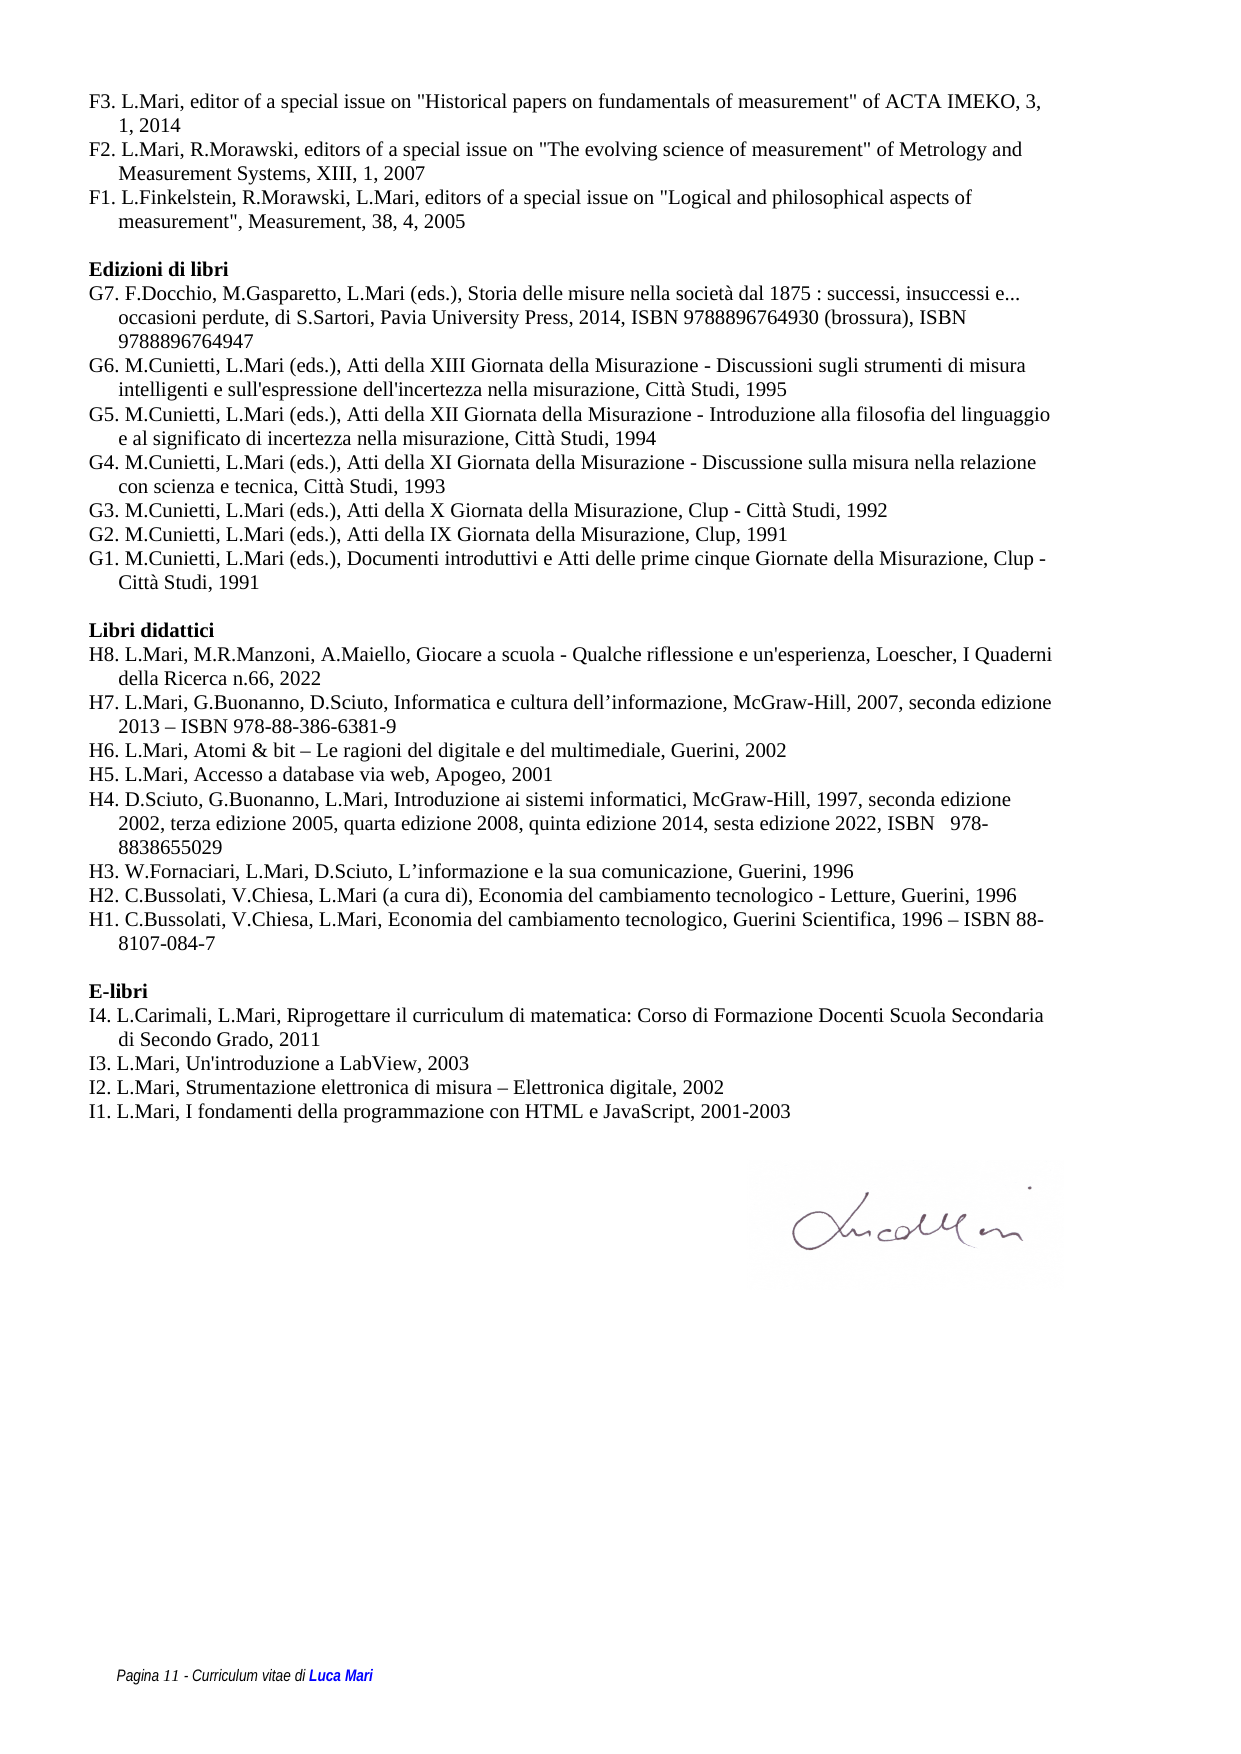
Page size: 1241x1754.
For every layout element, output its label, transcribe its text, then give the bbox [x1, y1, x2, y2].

text H8. L.Mari, M.R.Manzoni, A.Maiello, Giocare a scuola - Qualche riflessione e un'esperienza, Loescher, I Quaderni della Ricerca n.66, 2022 [89, 642, 1053, 690]
text G3. M.Cunietti, L.Mari (eds.), Atti della X Giornata della Misurazione, Clup - Città Studi, 1992 [89, 498, 1053, 522]
text G6. M.Cunietti, L.Mari (eds.), Atti della XIII Giornata della Misurazione - Discussioni sugli strumenti di misura intelligenti e sull'espressione dell'incertezza nella misurazione, Città Studi, 1995 [89, 353, 1053, 401]
text I4. L.Carimali, L.Mari, Riprogettare il curriculum di matematica: Corso di Formazione Docenti Scuola Secondaria di Secondo Grado, 2011 [89, 1003, 1053, 1051]
text F1. L.Finkelstein, R.Morawski, L.Mari, editors of a special issue on "Logical and philosophical aspects of measurement", Measurement, 38, 4, 2005 [89, 185, 1053, 233]
text I3. L.Mari, Un'introduzione a LabView, 2003 [89, 1051, 1053, 1075]
text F3. L.Mari, editor of a special issue on "Historical papers on fundamentals of measurement" of ACTA IMEKO, 3, 1, 2014 [89, 89, 1053, 137]
text G7. F.Docchio, M.Gasparetto, L.Mari (eds.), Storia delle misure nella società dal 1875 : successi, insuccessi e... occasioni perdute, di S.Sartori, Pavia University Press, 2014, ISBN 9788896764930 (brossura), ISBN 9788896764947 [89, 281, 1053, 353]
text H5. L.Mari, Accesso a database via web, Apogeo, 2001 [89, 762, 1053, 786]
text G4. M.Cunietti, L.Mari (eds.), Atti della XI Giornata della Misurazione - Discussione sulla misura nella relazione con scienza e tecnica, Città Studi, 1993 [89, 449, 1053, 498]
text H6. L.Mari, Atomi & bit – Le ragioni del digitale e del multimediale, Guerini, 2002 [89, 738, 1053, 762]
text I1. L.Mari, I fondamenti della programmazione con HTML e JavaScript, 2001-2003 [89, 1099, 1053, 1123]
text F2. L.Mari, R.Morawski, editors of a special issue on "The evolving science of measurement" of Metrology and Measurement Systems, XIII, 1, 2007 [89, 137, 1053, 185]
text H3. W.Fornaciari, L.Mari, D.Sciuto, L’informazione e la sua comunicazione, Guerini, 1996 [89, 859, 1053, 883]
text G1. M.Cunietti, L.Mari (eds.), Documenti introduttivi e Atti delle prime cinque Giornate della Misurazione, Clup - Città Studi, 1991 [89, 546, 1053, 594]
text I2. L.Mari, Strumentazione elettronica di misura – Elettronica digitale, 2002 [89, 1075, 1053, 1099]
text H1. C.Bussolati, V.Chiesa, L.Mari, Economia del cambiamento tecnologico, Guerini Scientifica, 1996 – ISBN 88-8107-084-7 [89, 907, 1053, 955]
text G5. M.Cunietti, L.Mari (eds.), Atti della XII Giornata della Misurazione - Introduzione alla filosofia del linguaggio e al significato di incertezza nella misurazione, Città Studi, 1994 [89, 401, 1053, 449]
text Libri didattici [89, 618, 1053, 642]
text H2. C.Bussolati, V.Chiesa, L.Mari (a cura di), Economia del cambiamento tecnologico - Letture, Guerini, 1996 [89, 883, 1053, 907]
text G2. M.Cunietti, L.Mari (eds.), Atti della IX Giornata della Misurazione, Clup, 1991 [89, 522, 1053, 546]
text H4. D.Sciuto, G.Buonanno, L.Mari, Introduzione ai sistemi informatici, McGraw-Hill, 1997, seconda edizione 2002, terza edizione 2005, quarta edizione 2008, quinta edizione 2014, sesta edizione 2022, ISBN ‎ 978-8838655029 [89, 786, 1053, 859]
text E-libri [89, 979, 1053, 1003]
text Edizioni di libri [89, 257, 1053, 281]
text H7. L.Mari, G.Buonanno, D.Sciuto, Informatica e cultura dell’informazione, McGraw-Hill, 2007, seconda edizione 2013 – ISBN 978-88-386-6381-9 [89, 690, 1053, 738]
picture [749, 1160, 1064, 1290]
